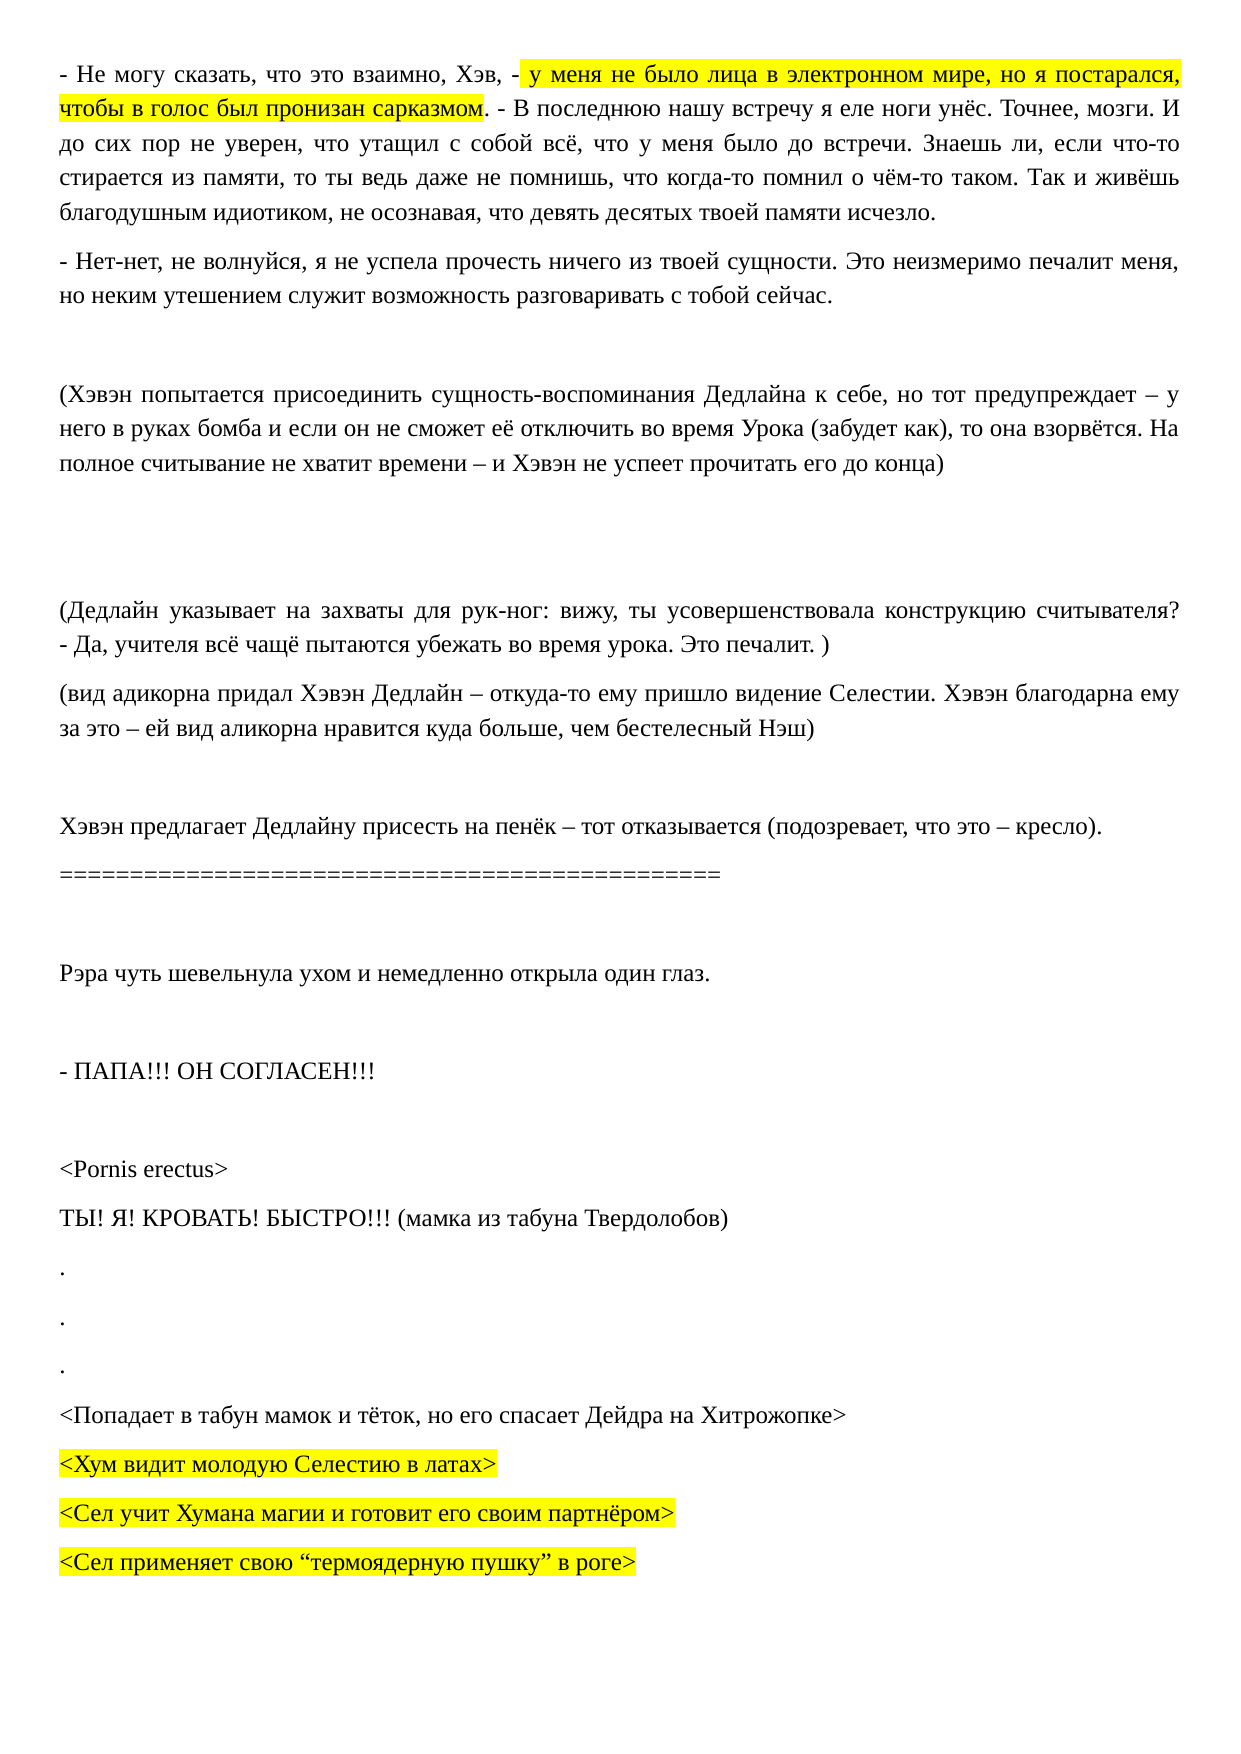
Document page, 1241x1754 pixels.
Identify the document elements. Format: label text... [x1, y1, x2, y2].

text - Нет-нет, не волнуйся, я не успела прочесть ничего из твоей сущности. Это неизмеримо печалит меня, но неким утешением служит возможность разговаривать с тобой сейчас. [59, 246, 1181, 309]
text - Не могу сказать, что это взаимно, Хэв, - у меня не было лица в электронном мире, но я постарался, чтобы в голос был пронизан сарказмом. - В последнюю нашу встречу я еле ноги унёс. Точнее, мозги. И до сих пор не уверен, что утащил с собой всё, что у меня было до встречи. Знаешь ли, если что-то стирается из памяти, то ты ведь даже не помнишь, что когда-то помнил о чём-то таком. Так и живёшь благодушным идиотиком, не осознавая, что девять десятых твоей памяти исчезло. [59, 59, 1181, 226]
text (Хэвэн попытается присоединить сущность-воспоминания Дедлайна к себе, но тот предупреждает – у него в руках бомба и если он не сможет её отключить во время Урока (забудет как), то она взорвётся. На полное считывание не хватит времени – и Хэвэн не успеет прочитать его до конца) [59, 379, 1181, 476]
text Хэвэн предлагает Дедлайну присесть на пенёк – тот отказывается (подозревает, что это – кресло). [59, 811, 1181, 840]
text . [59, 1252, 1181, 1281]
text Рэра чуть шевельнула ухом и немедленно открыла один глаз. [59, 958, 1181, 987]
text <Pornis erectus> [59, 1154, 1181, 1183]
text <Хум видит молодую Селестию в латах> [59, 1449, 1181, 1477]
text (Дедлайн указывает на захваты для рук-ног: вижу, ты усовершенствовала конструкцию считывателя? - Да, учителя всё чащё пытаются убежать во время урока. Это печалит. ) [59, 595, 1181, 658]
text . [59, 1302, 1181, 1330]
text (вид адикорна придал Хэвэн Дедлайн – откуда-то ему пришло видение Селестии. Хэвэн благодарна ему за это – ей вид аликорна нравится куда больше, чем бестелесный Нэш) [59, 678, 1181, 742]
text =============================================== [59, 860, 1181, 889]
text ТЫ! Я! КРОВАТЬ! БЫСТРО!!! (мамка из табуна Твердолобов) [59, 1203, 1181, 1232]
text <Попадает в табун мамок и тёток, но его спасает Дейдра на Хитрожопке> [59, 1400, 1181, 1428]
text . [59, 1351, 1181, 1379]
text <Сел применяет свою “термоядерную пушку” в роге> [59, 1547, 1181, 1576]
text <Сел учит Хумана магии и готовит его своим партнёром> [59, 1498, 1181, 1527]
text - ПАПА!!! ОН СОГЛАСЕН!!! [59, 1056, 1181, 1085]
